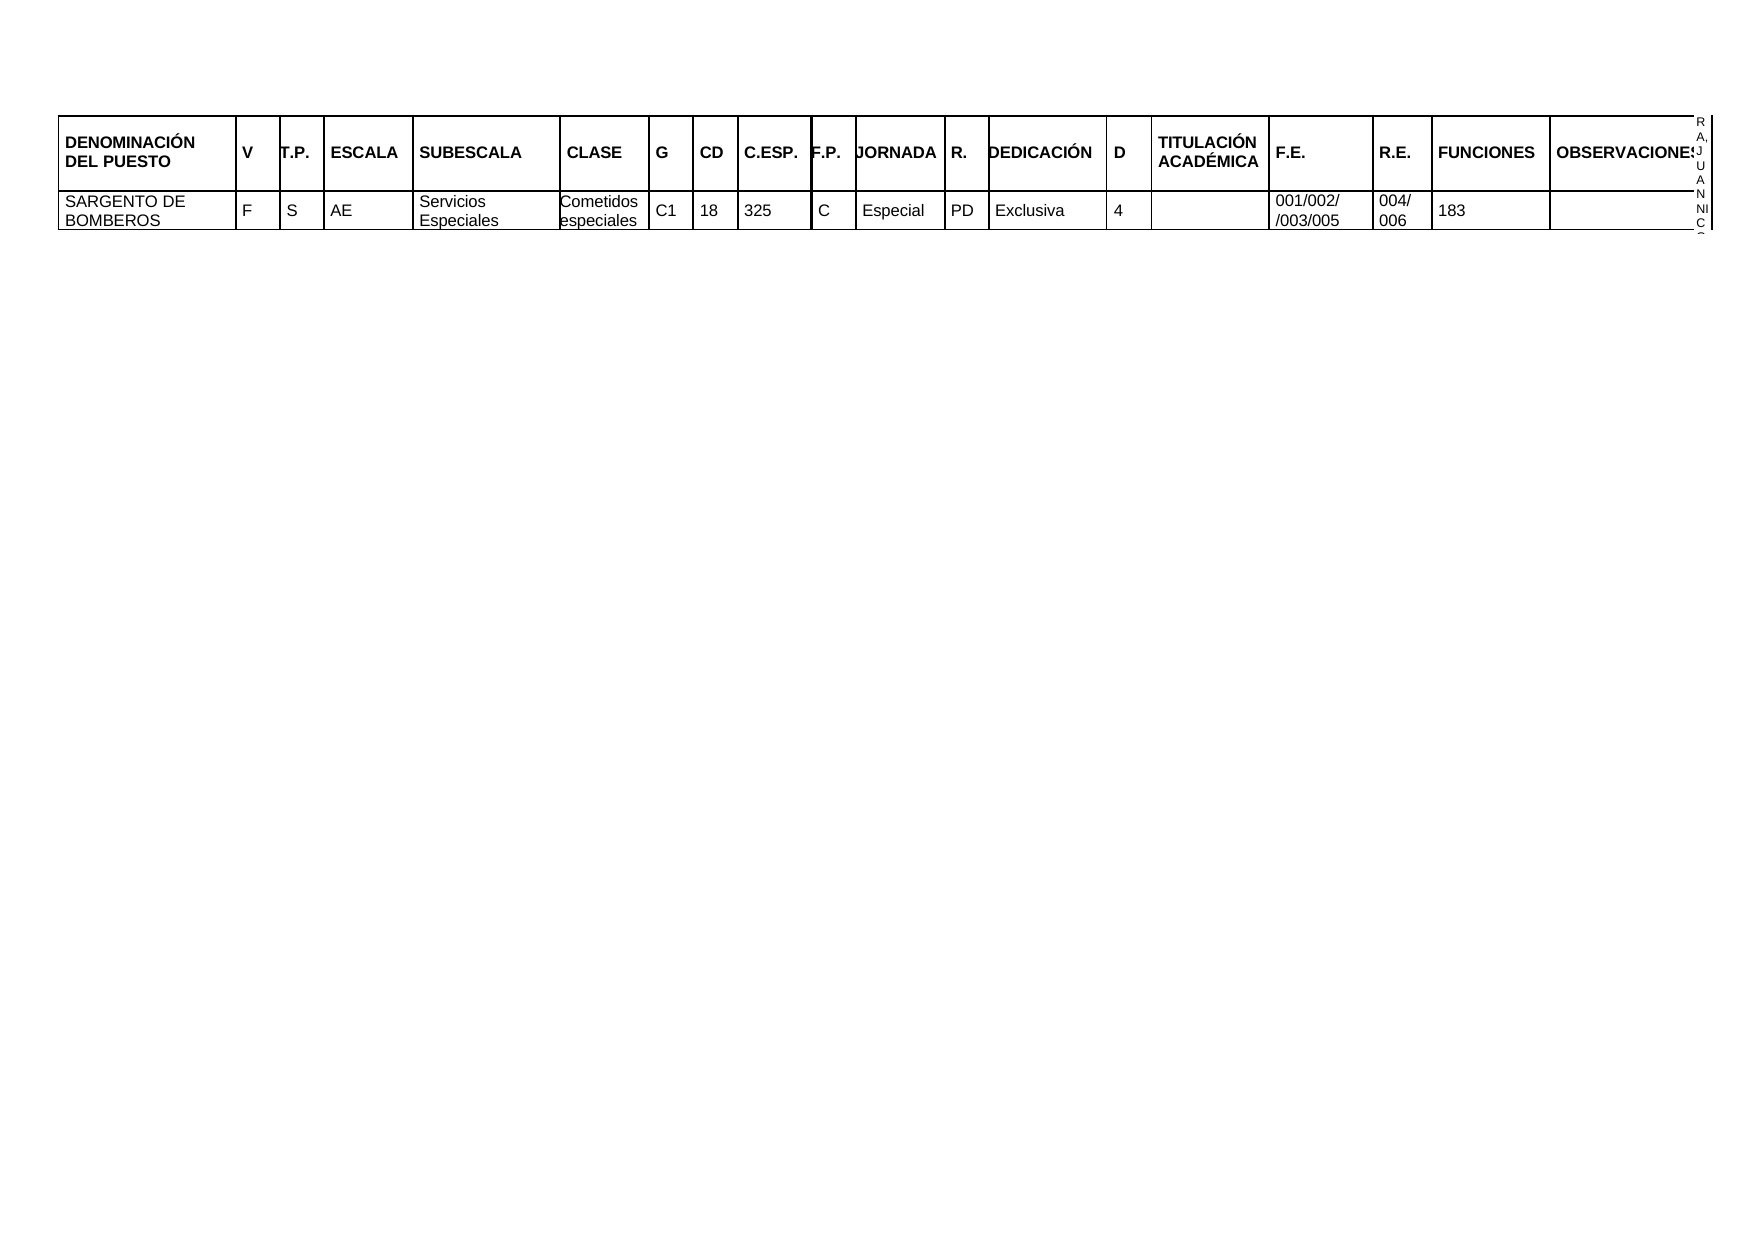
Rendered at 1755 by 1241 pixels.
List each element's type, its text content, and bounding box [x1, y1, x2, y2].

table_header R. [946, 117, 988, 189]
table_cell AE [325, 192, 412, 229]
table_cell C1 [650, 192, 692, 229]
table_header T.P. [281, 117, 323, 189]
table_header SUBESCALA [414, 117, 559, 189]
table_header DENOMINACIÓN DEL PUESTO [59, 117, 235, 189]
table_header V [237, 117, 279, 189]
table_cell S [281, 192, 323, 229]
table_cell 325 [739, 192, 810, 229]
table_cell Servicios Especiales [414, 192, 559, 229]
table_header G [650, 117, 692, 189]
table_header C.ESP. [739, 117, 810, 189]
table_header D [1107, 117, 1151, 189]
table_cell 4 [1107, 192, 1151, 229]
table_cell 001/002/ /003/005 [1270, 192, 1372, 229]
table_header ESCALA [325, 117, 412, 189]
table_header TITULACIÓN ACADÉMICA [1152, 117, 1268, 189]
table_header R.E. [1374, 117, 1431, 189]
table_header F.E. [1270, 117, 1372, 189]
table_header CD [694, 117, 737, 189]
table_cell 183 [1433, 192, 1549, 229]
table_header DEDICACIÓN [990, 117, 1106, 189]
text RA, JUAN NICOLÁS [1696, 115, 1711, 234]
table_header FUNCIONES [1433, 117, 1549, 189]
table_cell PD [946, 192, 988, 229]
table_cell C [813, 192, 855, 229]
table_cell [1152, 192, 1268, 229]
table_cell SARGENTO DE BOMBEROS [59, 192, 235, 229]
table_header F.P. [813, 117, 855, 189]
table_cell Exclusiva [990, 192, 1106, 229]
table_cell Cometidos especiales [561, 192, 648, 229]
table_header JORNADA [857, 117, 944, 189]
table_cell [1551, 192, 1694, 229]
table_cell 004/ 006 [1374, 192, 1431, 229]
table_cell Especial [857, 192, 944, 229]
table_header CLASE [561, 117, 648, 189]
table_cell F [237, 192, 279, 229]
table_cell 18 [694, 192, 737, 229]
table_header OBSERVACIONES [1551, 117, 1694, 189]
